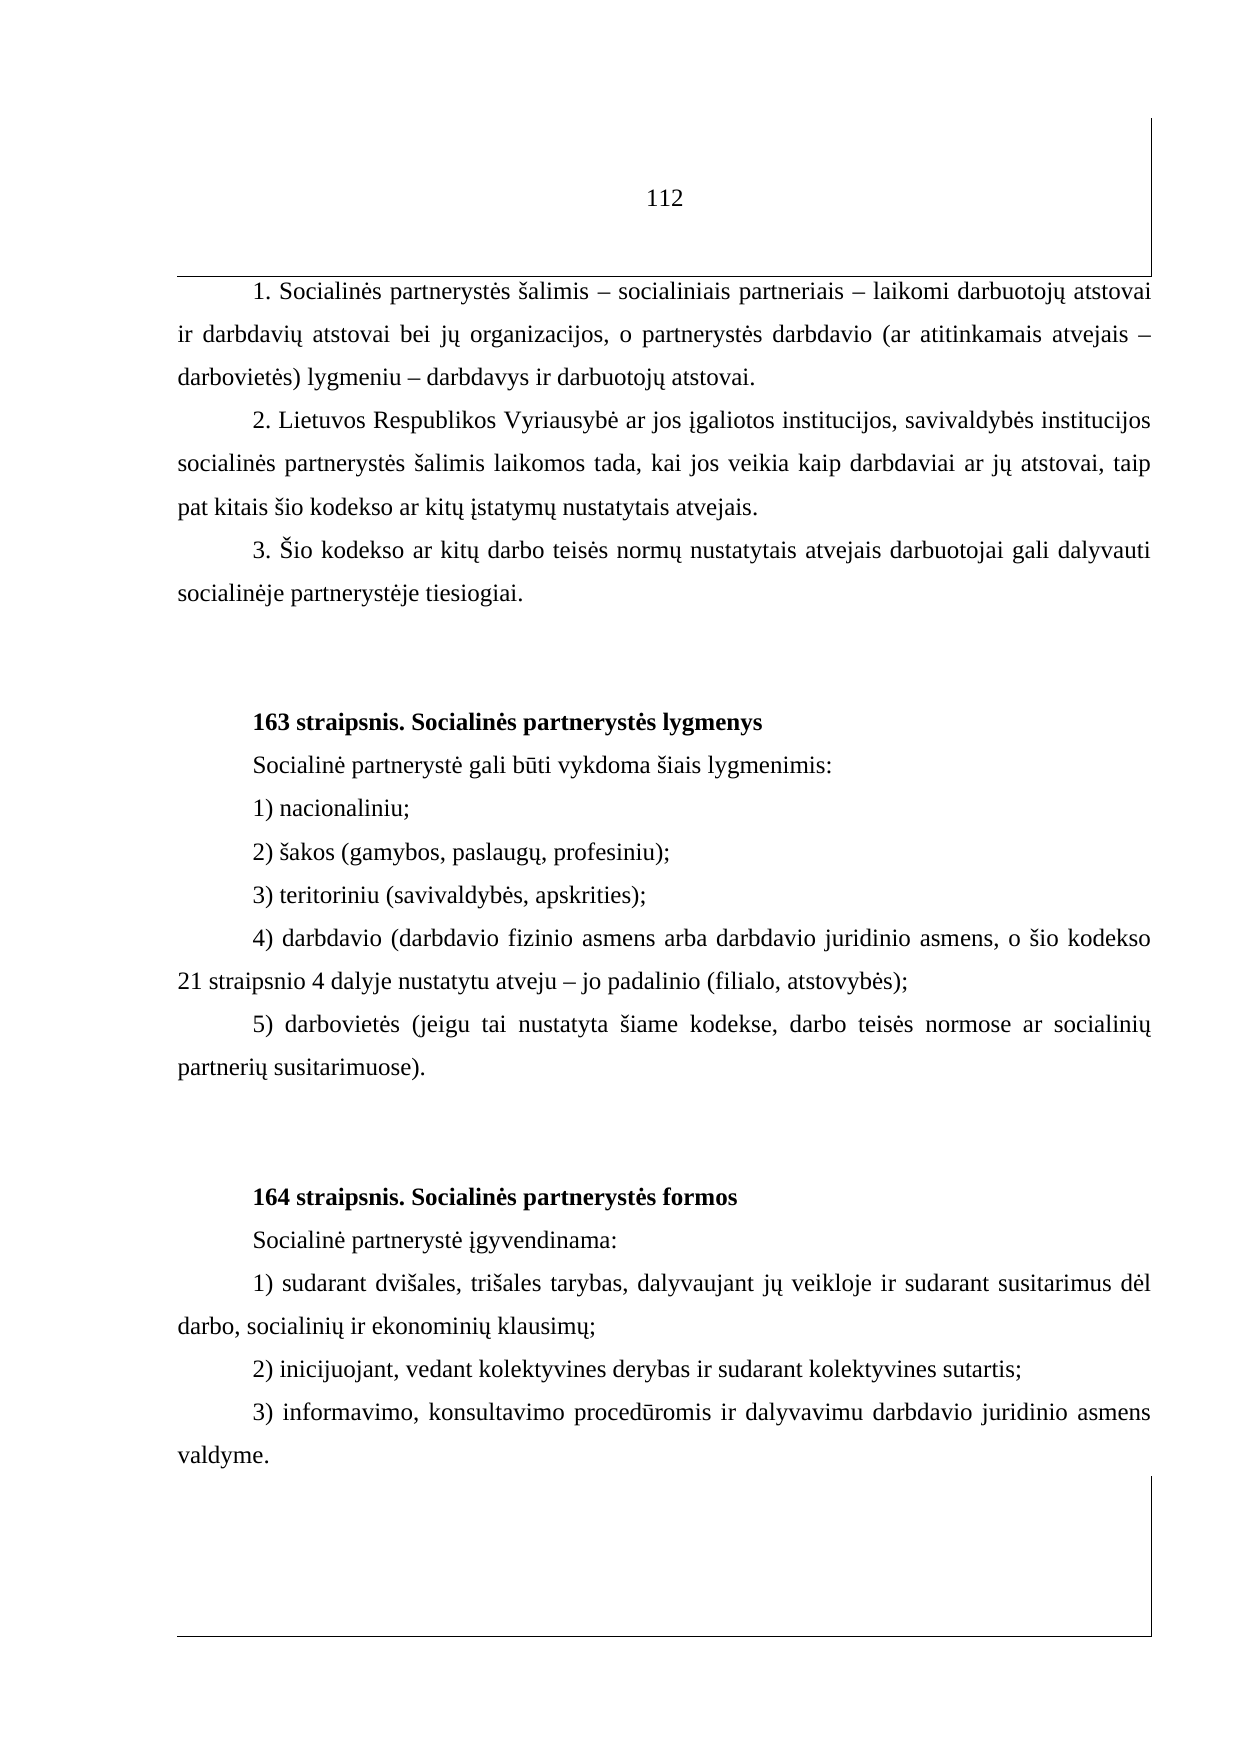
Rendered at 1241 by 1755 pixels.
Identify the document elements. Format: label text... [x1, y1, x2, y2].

text Socialinė partnerystė įgyvendinama: [177, 1225, 1152, 1253]
text 163 straipsnis. Socialinės partnerystės lygmenys [177, 707, 1152, 736]
text 164 straipsnis. Socialinės partnerystės formos [177, 1182, 1152, 1210]
text Socialinė partnerystė gali būti vykdoma šiais lygmenimis: [177, 750, 1152, 779]
text 2. Lietuvos Respublikos Vyriausybė ar jos įgaliotos institucijos, savivaldybės institucijos socialinės partnerystės šalimis laikomos tada, kai jos veikia kaip darbdaviai ar jų atstovai, taip pat kitais šio kodekso ar kitų įstatymų nustatytais atvejais. [177, 405, 1152, 520]
text 3) teritoriniu (savivaldybės, apskrities); [177, 880, 1152, 908]
text 2) šakos (gamybos, paslaugų, profesiniu); [177, 837, 1152, 865]
text 3. Šio kodekso ar kitų darbo teisės normų nustatytais atvejais darbuotojai gali dalyvauti socialinėje partnerystėje tiesiogiai. [177, 535, 1152, 607]
text 5) darbovietės (jeigu tai nustatyta šiame kodekse, darbo teisės normose ar socialinių partnerių susitarimuose). [177, 1009, 1152, 1081]
text 4) darbdavio (darbdavio fizinio asmens arba darbdavio juridinio asmens, o šio kodekso 21 straipsnio 4 dalyje nustatytu atveju – jo padalinio (filialo, atstovybės); [177, 923, 1152, 995]
text 3) informavimo, konsultavimo procedūromis ir dalyvavimu darbdavio juridinio asmens valdyme. [177, 1397, 1152, 1469]
text 1) sudarant dvišales, trišales tarybas, dalyvaujant jų veikloje ir sudarant susitarimus dėl darbo, socialinių ir ekonominių klausimų; [177, 1268, 1152, 1340]
text 1. Socialinės partnerystės šalimis – socialiniais partneriais – laikomi darbuotojų atstovai ir darbdavių atstovai bei jų organizacijos, o partnerystės darbdavio (ar atitinkamais atvejais – darbovietės) lygmeniu – darbdavys ir darbuotojų atstovai. [177, 276, 1152, 391]
text 1) nacionaliniu; [177, 793, 1152, 822]
text 2) inicijuojant, vedant kolektyvines derybas ir sudarant kolektyvines sutartis; [177, 1354, 1152, 1383]
